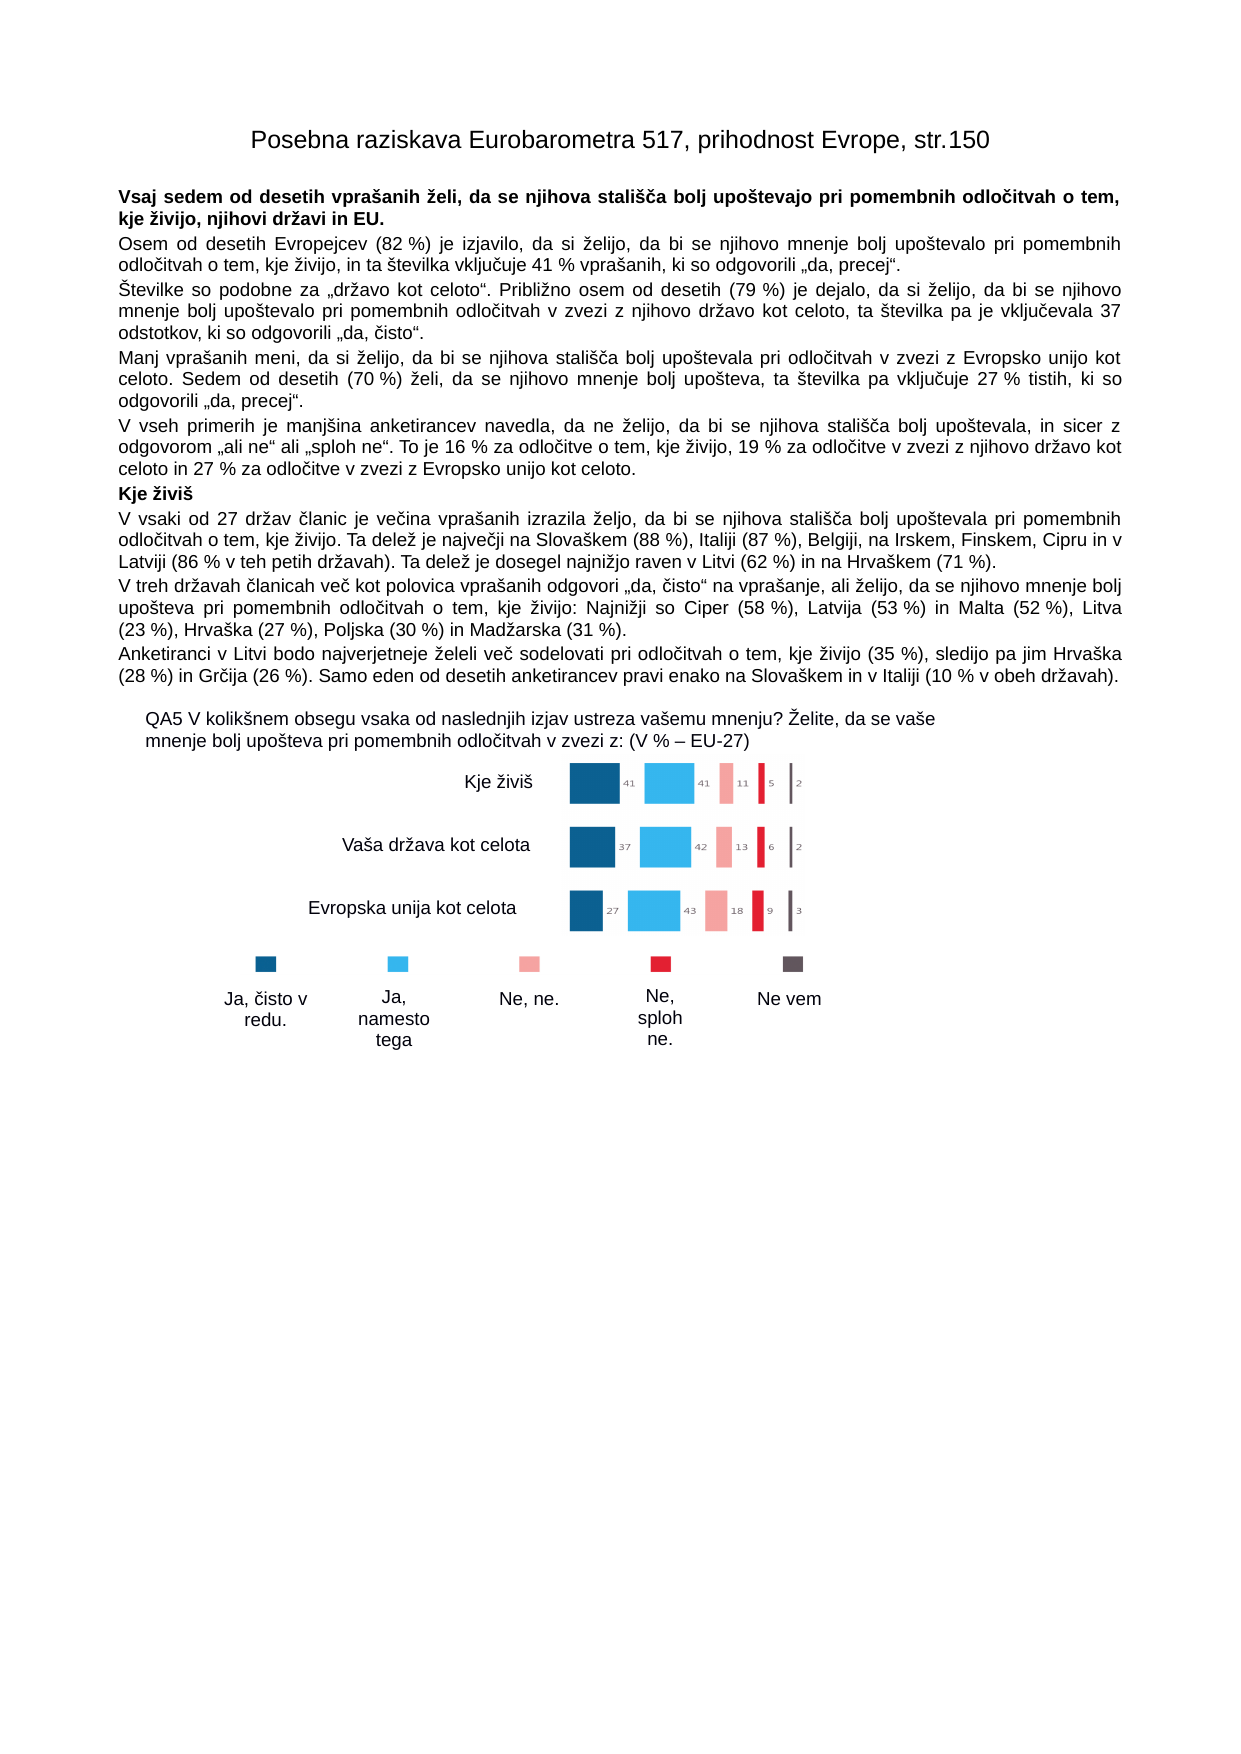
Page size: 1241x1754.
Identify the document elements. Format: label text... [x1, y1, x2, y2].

text Manj vprašanih meni, da si želijo, da bi se njihova stališča bolj upoštevala pri odločitvah v zvezi z Evropsko unijo kot celoto. Sedem od desetih (70 %) želi, da se njihovo mnenje bolj upošteva, ta številka pa vključuje 27 % tistih, ki so odgovorili „da, precej“. [118, 347, 1122, 411]
picture [561, 754, 805, 936]
text Vsaj sedem od desetih vprašanih želi, da se njihova stališča bolj upoštevajo pri pomembnih odločitvah o tem, kje živijo, njihovi državi in EU. [118, 186, 1122, 229]
text Osem od desetih Evropejcev (82 %) je izjavilo, da si želijo, da bi se njihovo mnenje bolj upoštevalo pri pomembnih odločitvah o tem, kje živijo, in ta številka vključuje 41 % vprašanih, ki so odgovorili „da, precej“. [118, 232, 1122, 276]
text V vsaki od 27 držav članic je večina vprašanih izrazila željo, da bi se njihova stališča bolj upoštevala pri pomembnih odločitvah o tem, kje živijo. Ta delež je največji na Slovaškem (88 %), Italiji (87 %), Belgiji, na Irskem, Finskem, Cipru in v Latviji (86 % v teh petih državah). Ta delež je dosegel najnižjo raven v Litvi (62 %) in na Hrvaškem (71 %). [118, 507, 1122, 572]
picture [240, 945, 806, 975]
text V treh državah članicah več kot polovica vprašanih odgovori „da, čisto“ na vprašanje, ali želijo, da se njihovo mnenje bolj upošteva pri pomembnih odločitvah o tem, kje živijo: Najnižji so Ciper (58 %), Latvija (53 %) in Malta (52 %), Litva (23 %), Hrvaška (27 %), Poljska (30 %) in Madžarska (31 %). [118, 575, 1122, 640]
text Anketiranci v Litvi bodo najverjetneje želeli več sodelovati pri odločitvah o tem, kje živijo (35 %), sledijo pa jim Hrvaška (28 %) in Grčija (26 %). Samo eden od desetih anketirancev pravi enako na Slovaškem in v Italiji (10 % v obeh državah). [118, 643, 1122, 686]
text Številke so podobne za „državo kot celoto“. Približno osem od desetih (79 %) je dejalo, da si želijo, da bi se njihovo mnenje bolj upoštevalo pri pomembnih odločitvah v zvezi z njihovo državo kot celoto, ta številka pa je vključevala 37 odstotkov, ki so odgovorili „da, čisto“. [118, 279, 1122, 343]
text Kje živiš [118, 482, 1122, 504]
text V vseh primerih je manjšina anketirancev navedla, da ne želijo, da bi se njihova stališča bolj upoštevala, in sicer z odgovorom „ali ne“ ali „sploh ne“. To je 16 % za odločitve o tem, kje živijo, 19 % za odločitve v zvezi z njihovo državo kot celoto in 27 % za odločitve v zvezi z Evropsko unijo kot celoto. [118, 414, 1122, 479]
